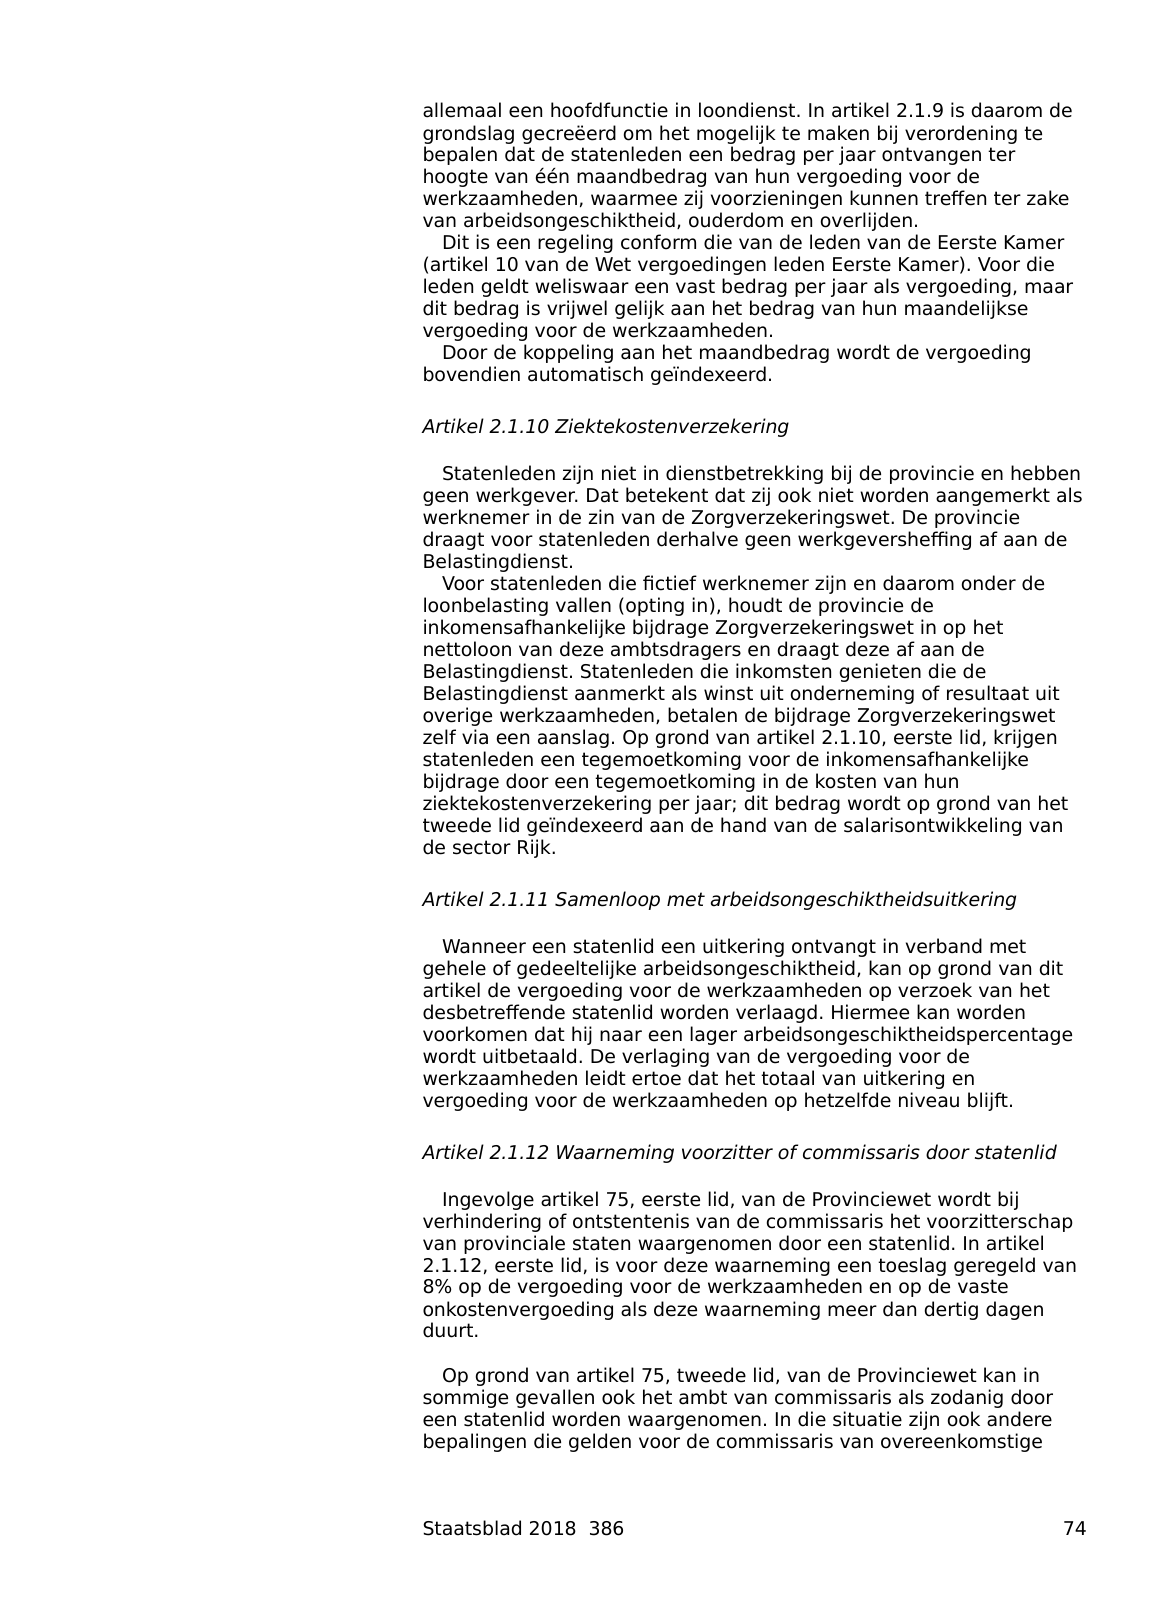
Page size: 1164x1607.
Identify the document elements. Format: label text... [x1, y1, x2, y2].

text Door de koppeling aan het maandbedrag wordt de vergoeding bovendien automatisch geïndexeerd. [422, 342, 1087, 386]
text Wanneer een statenlid een uitkering ontvangt in verband met gehele of gedeeltelijke arbeidsongeschiktheid, kan op grond van dit artikel de vergoeding voor de werkzaamheden op verzoek van het desbetreffende statenlid worden verlaagd. Hiermee kan worden voorkomen dat hij naar een lager arbeidsongeschiktheidspercentage wordt uitbetaald. De verlaging van de vergoeding voor de werkzaamheden leidt ertoe dat het totaal van uitkering en vergoeding voor de werkzaamheden op hetzelfde niveau blijft. [422, 936, 1087, 1112]
subtitle Artikel 2.1.10 Ziektekostenverzekering [422, 416, 1087, 438]
text Dit is een regeling conform die van de leden van de Eerste Kamer (artikel 10 van de Wet vergoedingen leden Eerste Kamer). Voor die leden geldt weliswaar een vast bedrag per jaar als vergoeding, maar dit bedrag is vrijwel gelijk aan het bedrag van hun maandelijkse vergoeding voor de werkzaamheden. [422, 232, 1087, 342]
text Voor statenleden die fictief werknemer zijn en daarom onder de loonbelasting vallen (opting in), houdt de provincie de inkomensafhankelijke bijdrage Zorgverzekeringswet in op het nettoloon van deze ambtsdragers en draagt deze af aan de Belastingdienst. Statenleden die inkomsten genieten die de Belastingdienst aanmerkt als winst uit onderneming of resultaat uit overige werkzaamheden, betalen de bijdrage Zorgverzekeringswet zelf via een aanslag. Op grond van artikel 2.1.10, eerste lid, krijgen statenleden een tegemoetkoming voor de inkomensafhankelijke bijdrage door een tegemoetkoming in de kosten van hun ziektekostenverzekering per jaar; dit bedrag wordt op grond van het tweede lid geïndexeerd aan de hand van de salarisontwikkeling van de sector Rijk. [422, 573, 1087, 859]
subtitle Artikel 2.1.11 Samenloop met arbeidsongeschiktheidsuitkering [422, 889, 1087, 911]
text Op grond van artikel 75, tweede lid, van de Provinciewet kan in sommige gevallen ook het ambt van commissaris als zodanig door een statenlid worden waargenomen. In die situatie zijn ook andere bepalingen die gelden voor de commissaris van overeenkomstige [422, 1364, 1087, 1452]
text Ingevolge artikel 75, eerste lid, van de Provinciewet wordt bij verhindering of ontstentenis van de commissaris het voorzitterschap van provinciale staten waargenomen door een statenlid. In artikel 2.1.12, eerste lid, is voor deze waarneming een toeslag geregeld van 8% op de vergoeding voor de werkzaamheden en op de vaste onkostenvergoeding als deze waarneming meer dan dertig dagen duurt. [422, 1188, 1087, 1342]
subtitle Artikel 2.1.12 Waarneming voorzitter of commissaris door statenlid [422, 1142, 1087, 1163]
text allemaal een hoofdfunctie in loondienst. In artikel 2.1.9 is daarom de grondslag gecreëerd om het mogelijk te maken bij verordening te bepalen dat de statenleden een bedrag per jaar ontvangen ter hoogte van één maandbedrag van hun vergoeding voor de werkzaamheden, waarmee zij voorzieningen kunnen treffen ter zake van arbeidsongeschiktheid, ouderdom en overlijden. [422, 100, 1087, 232]
text Statenleden zijn niet in dienstbetrekking bij de provincie en hebben geen werkgever. Dat betekent dat zij ook niet worden aangemerkt als werknemer in de zin van de Zorgverzekeringswet. De provincie draagt voor statenleden derhalve geen werkgeversheffing af aan de Belastingdienst. [422, 463, 1087, 573]
